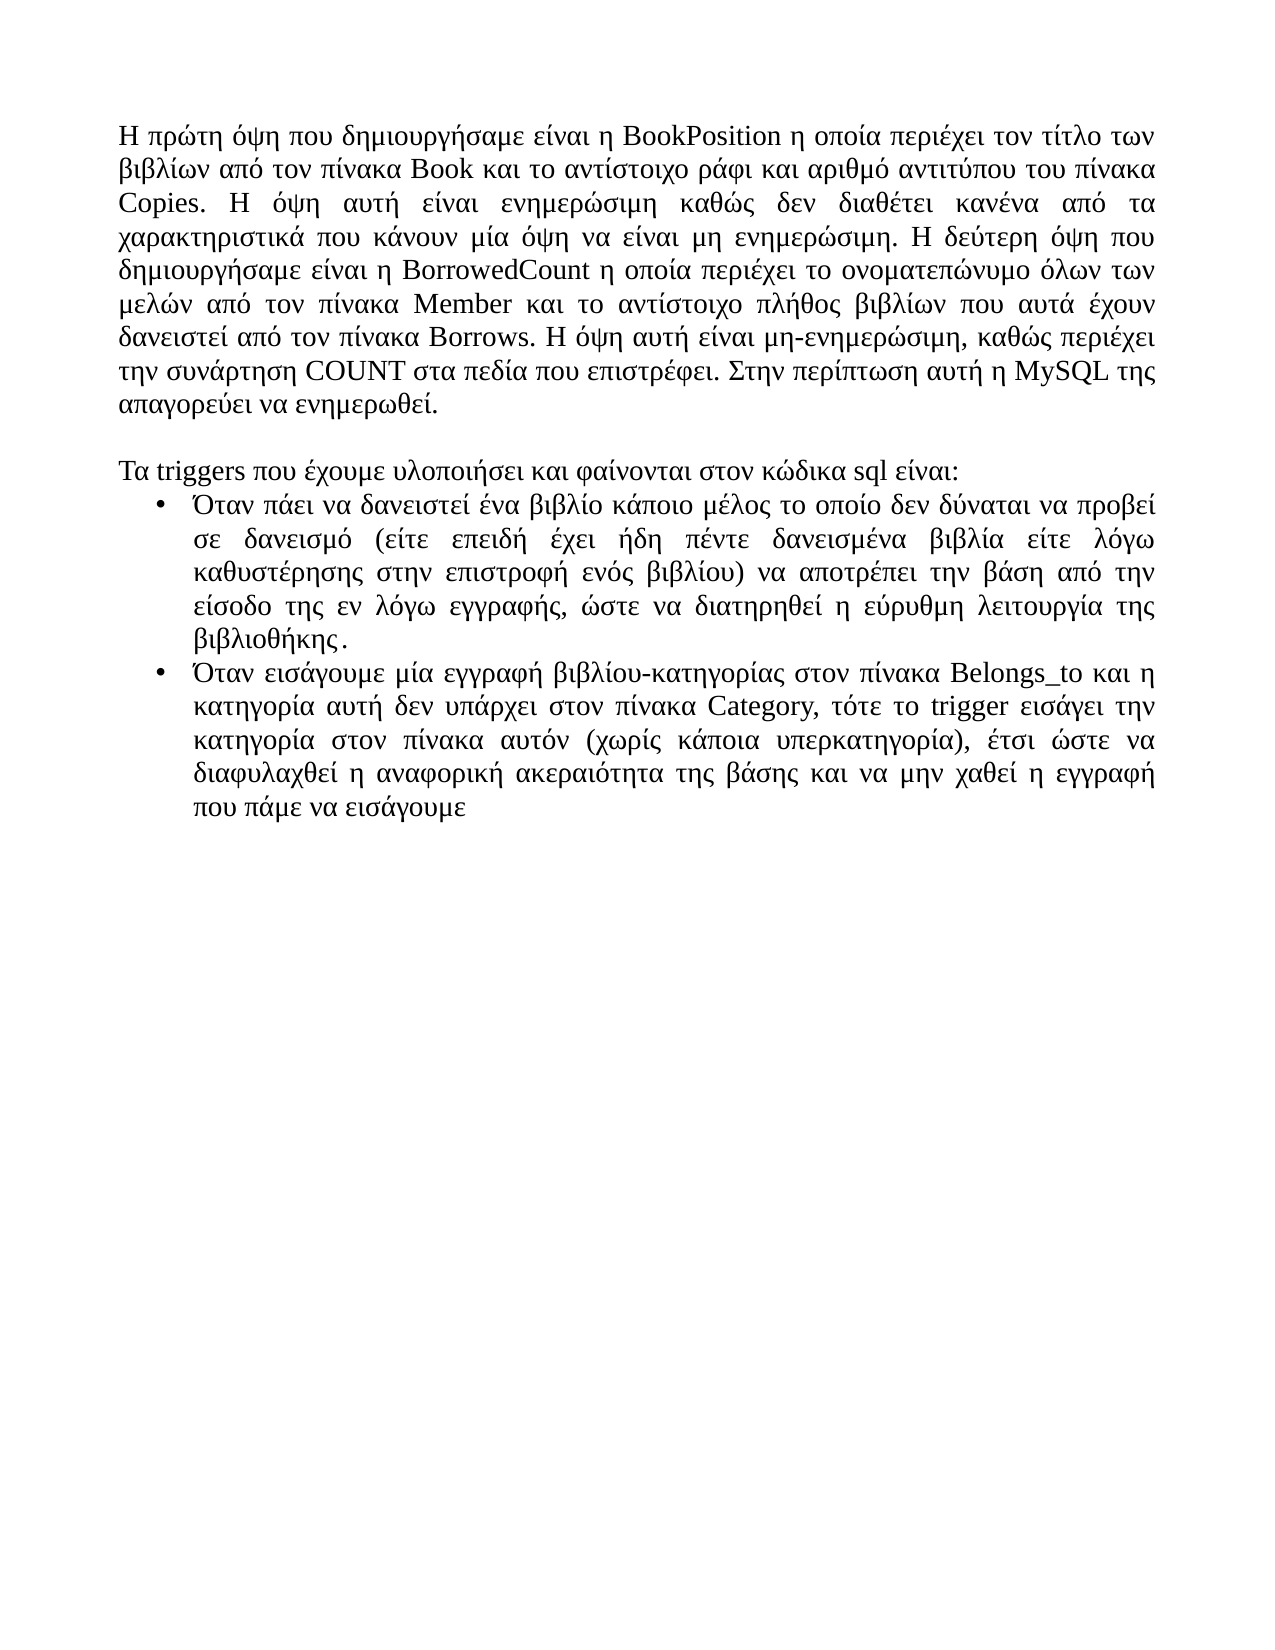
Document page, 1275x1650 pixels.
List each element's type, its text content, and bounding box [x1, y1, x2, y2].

text Τα triggers που έχουμε υλοποιήσει και φαίνονται στον κώδικα sql είναι: [118, 453, 1157, 487]
text Η πρώτη όψη που δημιουργήσαμε είναι η BookPosition η οποία περιέχει τον τίτλο των βιβλίων από τον πίνακα Book και το αντίστοιχο ράφι και αριθμό αντιτύπου του πίνακα Copies. Η όψη αυτή είναι ενημερώσιμη καθώς δεν διαθέτει κανένα από τα χαρακτηριστικά που κάνουν μία όψη να είναι μη ενημερώσιμη. Η δεύτερη όψη που δημιουργήσαμε είναι η BorrowedCount η οποία περιέχει το ονοματεπώνυμο όλων των μελών από τον πίνακα Member και το αντίστοιχο πλήθος βιβλίων που αυτά έχουν δανειστεί από τον πίνακα Borrows. Η όψη αυτή είναι μη-ενημερώσιμη, καθώς περιέχει την συνάρτηση COUNT στα πεδία που επιστρέφει. Στην περίπτωση αυτή η MySQL της απαγορεύει να ενημερωθεί. [118, 118, 1157, 420]
list Όταν πάει να δανειστεί ένα βιβλίο κάποιο μέλος το οποίο δεν δύναται να προβεί σε δανεισμό (είτε επειδή έχει ήδη πέντε δανεισμένα βιβλία είτε λόγω καθυστέρησης στην επιστροφή ενός βιβλίου) να αποτρέπει την βάση από την είσοδο της εν λόγω εγγραφής, ώστε να διατηρηθεί η εύρυθμη λειτουργία της βιβλιοθήκης . [156, 487, 1157, 655]
list Όταν εισάγουμε μία εγγραφή βιβλίου-κατηγορίας στον πίνακα Belongs_to και η κατηγορία αυτή δεν υπάρχει στον πίνακα Category, τότε το trigger εισάγει την κατηγορία στον πίνακα αυτόν (χωρίς κάποια υπερκατηγορία), έτσι ώστε να διαφυλαχθεί η αναφορική ακεραιότητα της βάσης και να μην χαθεί η εγγραφή που πάμε να εισάγουμε [156, 655, 1157, 823]
